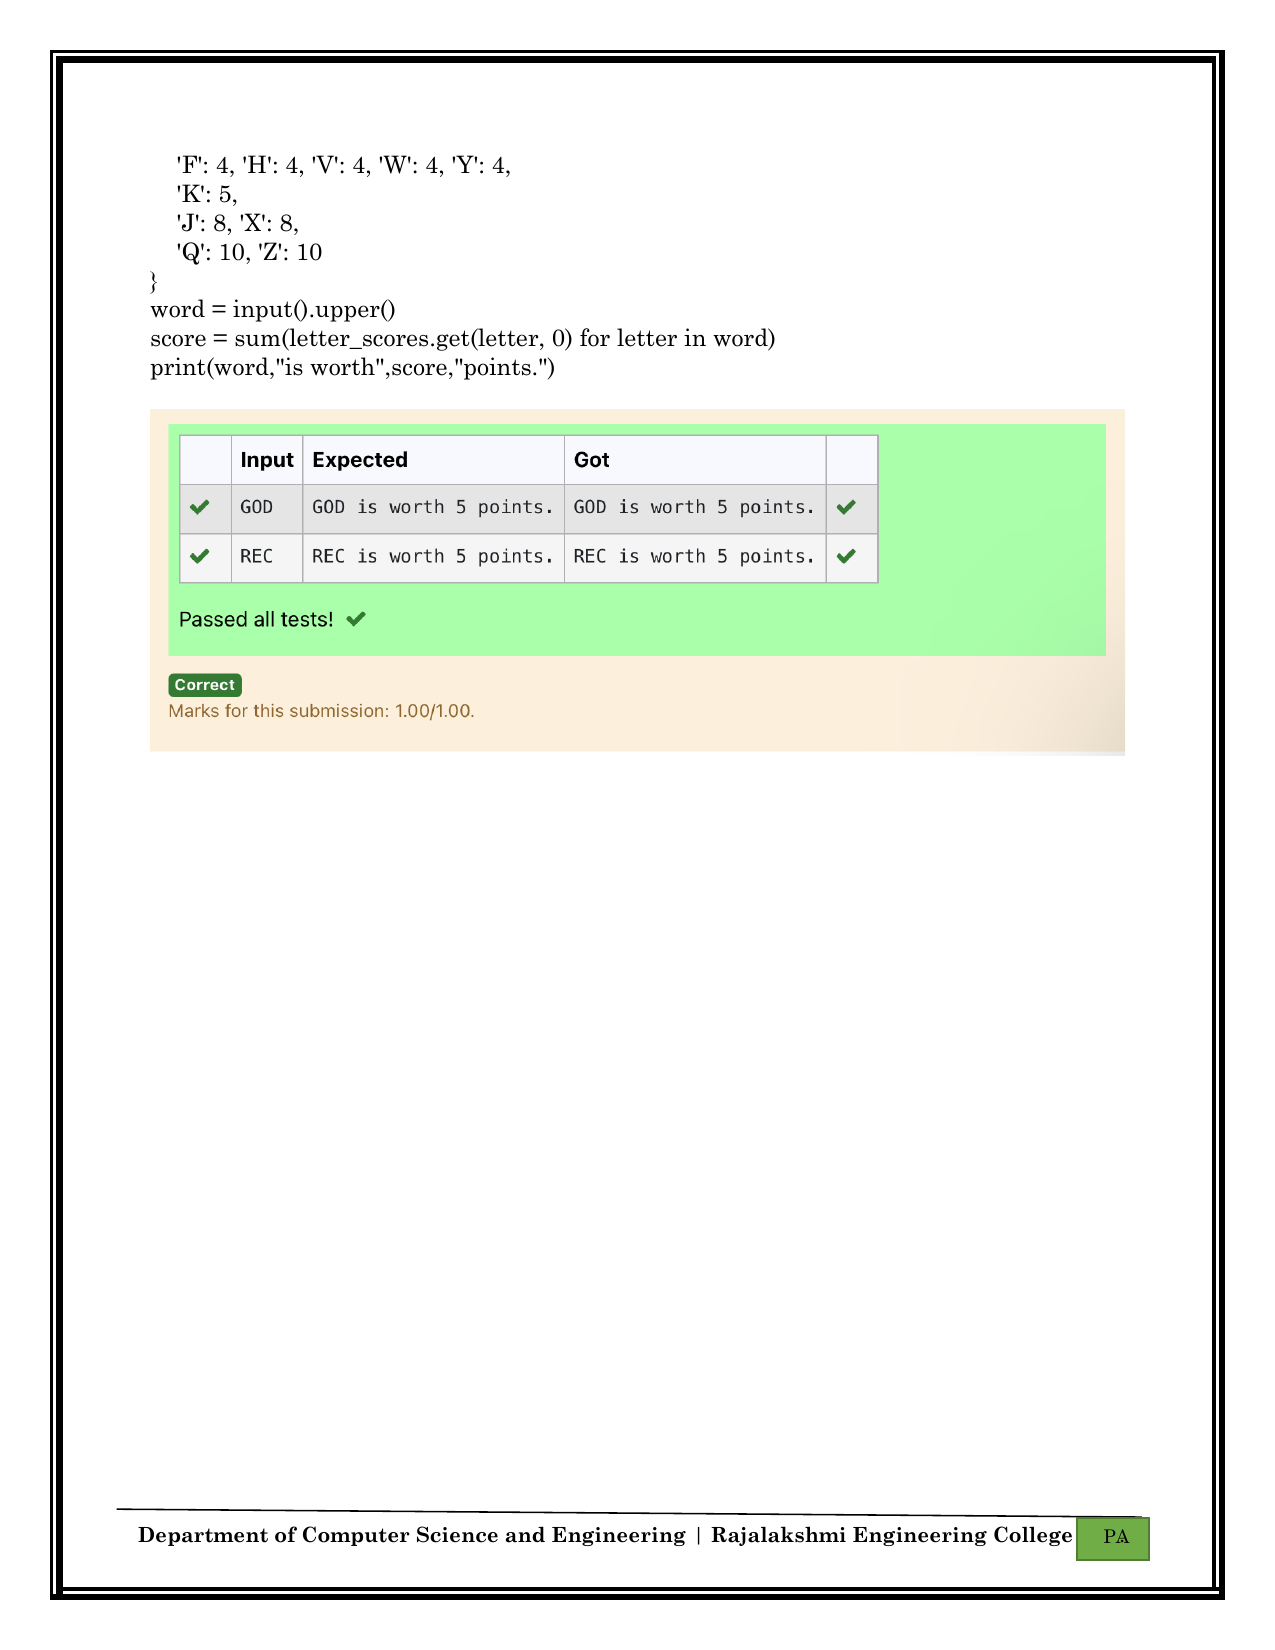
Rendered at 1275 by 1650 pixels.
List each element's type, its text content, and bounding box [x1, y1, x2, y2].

text score = sum(letter_scores.get(letter, 0) for letter in word) [150, 323, 1125, 352]
picture [150, 409, 1125, 756]
text 'K': 5, [150, 179, 1125, 208]
text 'J': 8, 'X': 8, [150, 208, 1125, 237]
text word = input().upper() [150, 294, 1125, 323]
text 'F': 4, 'H': 4, 'V': 4, 'W': 4, 'Y': 4, [150, 150, 1125, 179]
text } [150, 265, 1125, 294]
text print(word,"is worth",score,"points.") [150, 352, 1125, 381]
text 'Q': 10, 'Z': 10 [150, 237, 1125, 265]
